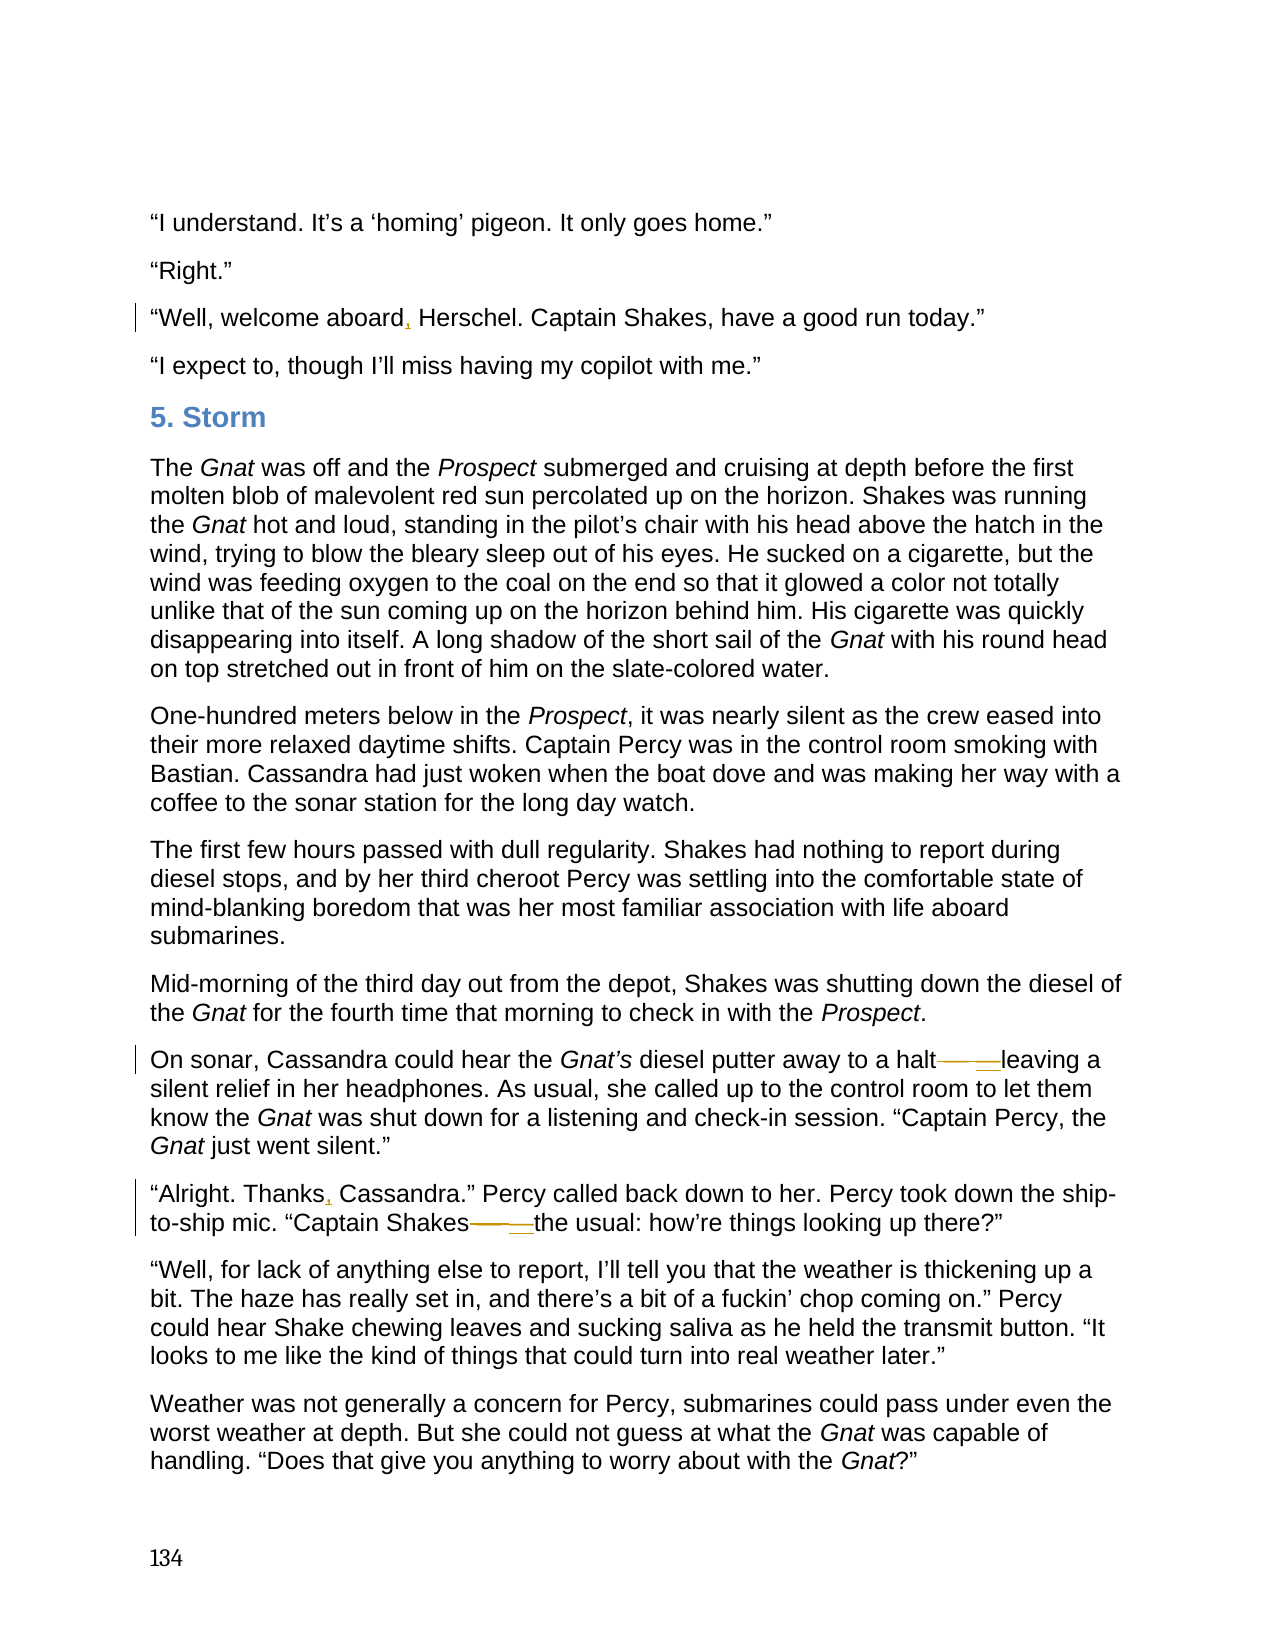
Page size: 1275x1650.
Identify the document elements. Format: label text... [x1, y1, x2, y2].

text On sonar, Cassandra could hear the Gnat’s diesel putter away to a halt—leaving a silent relief in her headphones. As usual, she called up to the control room to let them know the Gnat was shut down for a listening and check-in session. “Captain Percy, the Gnat just went silent.” [150, 1045, 1125, 1160]
text Weather was not generally a concern for Percy, submarines could pass under even the worst weather at depth. But she could not guess at what the Gnat was capable of handling. “Does that give you anything to worry about with the Gnat?” [150, 1389, 1125, 1475]
text “Well, welcome aboard, Herschel. Captain Shakes, have a good run today.” [150, 303, 1125, 332]
text “Right.” [150, 256, 1125, 284]
text “I expect to, though I’ll miss having my copilot with me.” [150, 351, 1125, 379]
text One-hundred meters below in the Prospect, it was nearly silent as the crew eased into their more relaxed daytime shifts. Captain Percy was in the control room smoking with Bastian. Cassandra had just woken when the boat dove and was making her way with a coffee to the sonar station for the long day watch. [150, 701, 1125, 816]
subtitle 5. Storm [150, 400, 1125, 434]
text Mid-morning of the third day out from the depot, Shakes was shutting down the diesel of the Gnat for the fourth time that morning to check in with the Prospect. [150, 969, 1125, 1026]
text “Alright. Thanks, Cassandra.” Percy called back down to her. Percy took down the ship-to-ship mic. “Captain Shakes—the usual: how’re things looking up there?” [150, 1179, 1125, 1236]
text The first few hours passed with dull regularity. Shakes had nothing to report during diesel stops, and by her third cheroot Percy was settling into the comfortable state of mind-blanking boredom that was her most familiar association with life aboard submarines. [150, 835, 1125, 950]
text “I understand. It’s a ‘homing’ pigeon. It only goes home.” [150, 208, 1125, 237]
text “Well, for lack of anything else to report, I’ll tell you that the weather is thickening up a bit. The haze has really set in, and there’s a bit of a fuckin’ chop coming on.” Percy could hear Shake chewing leaves and sucking saliva as he held the transmit button. “It looks to me like the kind of things that could turn into real weather later.” [150, 1255, 1125, 1370]
text The Gnat was off and the Prospect submerged and cruising at depth before the first molten blob of malevolent red sun percolated up on the horizon. Shakes was running the Gnat hot and loud, standing in the pilot’s chair with his head above the hatch in the wind, trying to blow the bleary sleep out of his eyes. He sucked on a cigarette, but the wind was feeding oxygen to the coal on the end so that it glowed a color not totally unlike that of the sun coming up on the horizon behind him. His cigarette was quickly disappearing into itself. A long shadow of the short sail of the Gnat with his round head on top stretched out in front of him on the slate-colored water. [150, 453, 1125, 683]
